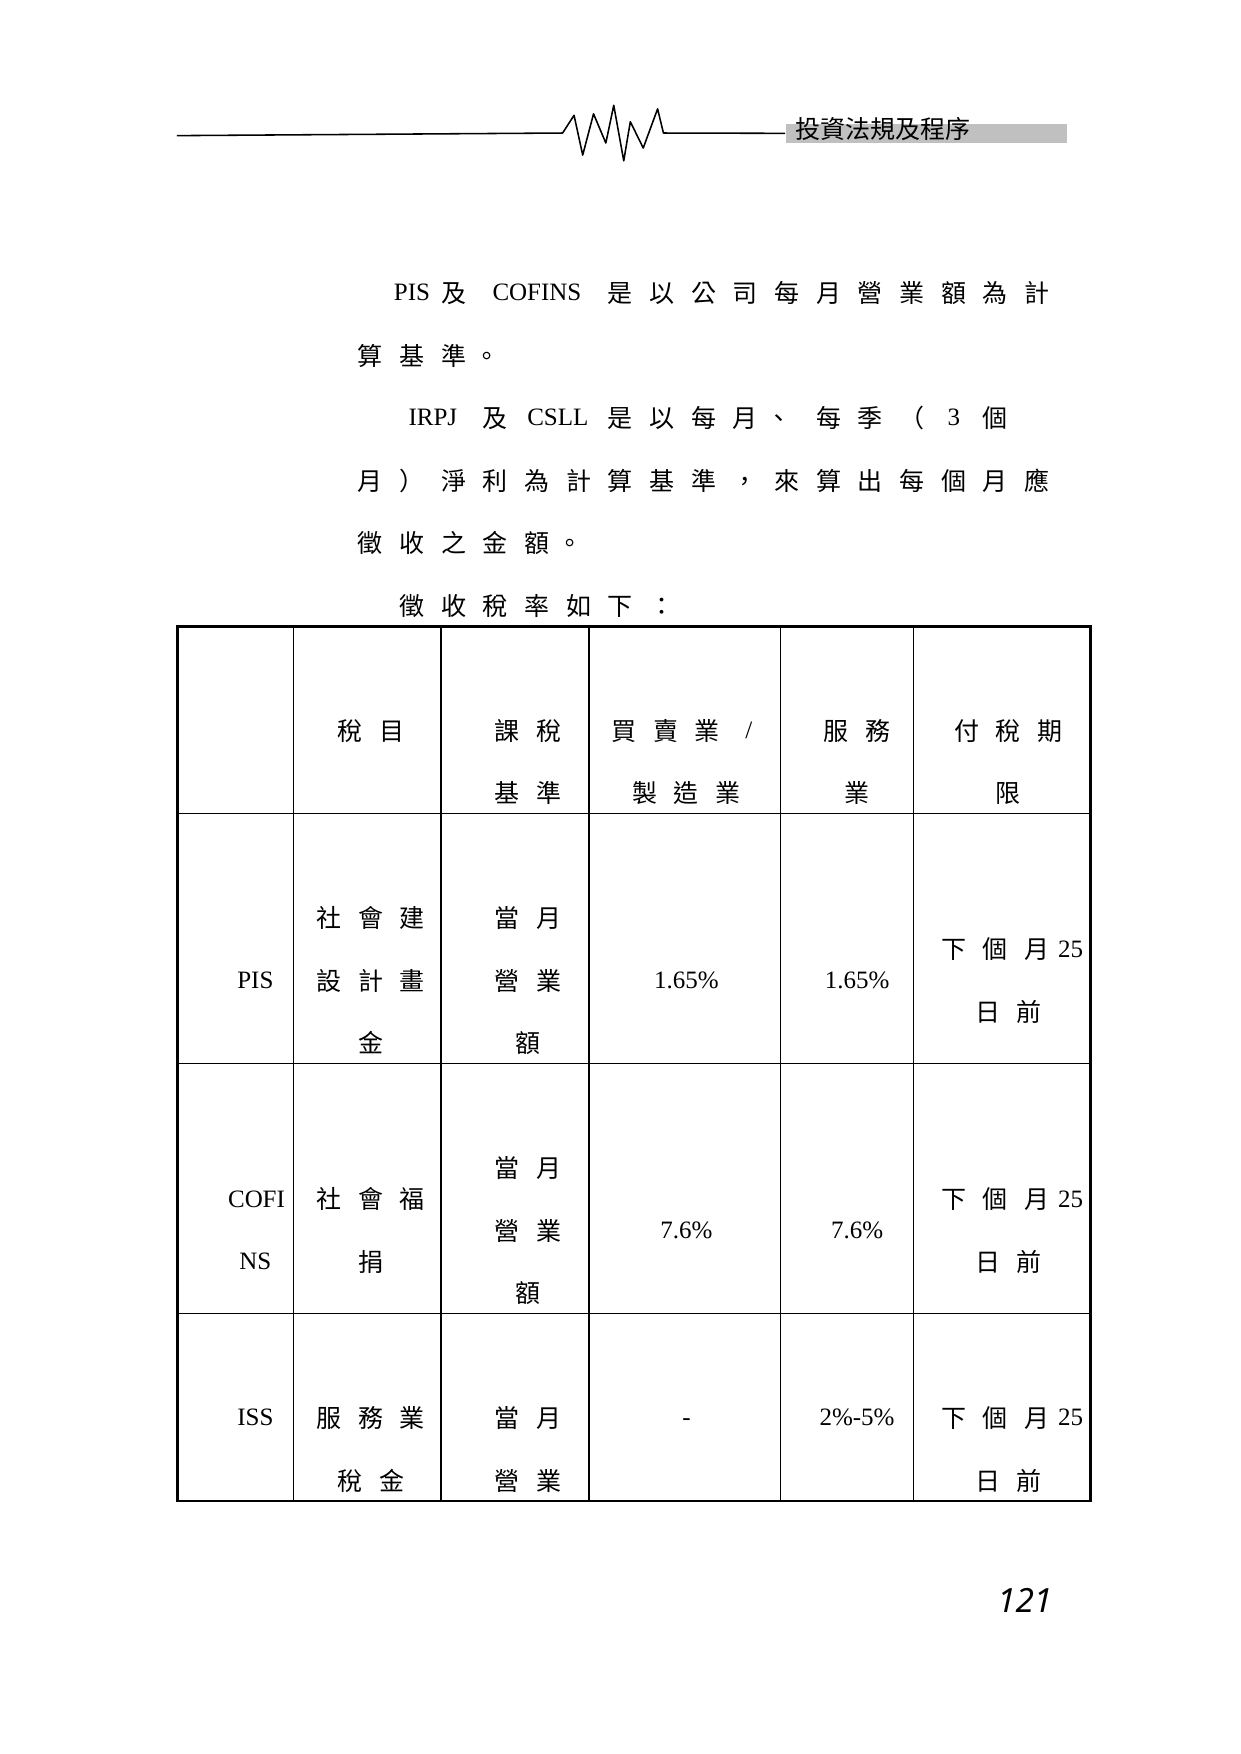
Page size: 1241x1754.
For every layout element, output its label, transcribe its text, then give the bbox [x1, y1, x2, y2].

table_cell 7.6% [590, 1064, 780, 1313]
text IRPJ及CSLL是以每月、每季（3個月）淨利為計算基準，來算出每個月應徵收之金額。 [330, 375, 1058, 563]
table_cell PIS [179, 814, 293, 1063]
table_cell 社會福捐 [294, 1064, 440, 1313]
table_cell COFINS [179, 1064, 293, 1313]
table_header 稅目 [294, 628, 440, 813]
table_cell 下個月25日前 [914, 1064, 1089, 1313]
table_cell 當月營業 [442, 1314, 588, 1500]
table_cell 服務業稅金 [294, 1314, 440, 1500]
table_cell 2%-5% [781, 1314, 913, 1500]
table_cell 1.65% [781, 814, 913, 1063]
table_header 買賣業/製造業 [590, 628, 780, 813]
table_header 課稅基準 [442, 628, 588, 813]
table_cell 1.65% [590, 814, 780, 1063]
table_cell - [590, 1314, 780, 1500]
table_cell ISS [179, 1314, 293, 1500]
text PIS及COFINS是以公司每月營業額為計算基準。 [330, 250, 1058, 375]
table_header [179, 628, 293, 813]
text 徵收稅率如下： [330, 563, 1058, 625]
table_cell 當月營業額 [442, 1064, 588, 1313]
table_cell 下個月25日前 [914, 1314, 1089, 1500]
table_cell 7.6% [781, 1064, 913, 1313]
table_cell 下個月25日前 [914, 814, 1089, 1063]
table_cell 社會建設計畫金 [294, 814, 440, 1063]
table_header 付稅期限 [914, 628, 1089, 813]
table_cell 當月營業額 [442, 814, 588, 1063]
table_header 服務業 [781, 628, 913, 813]
